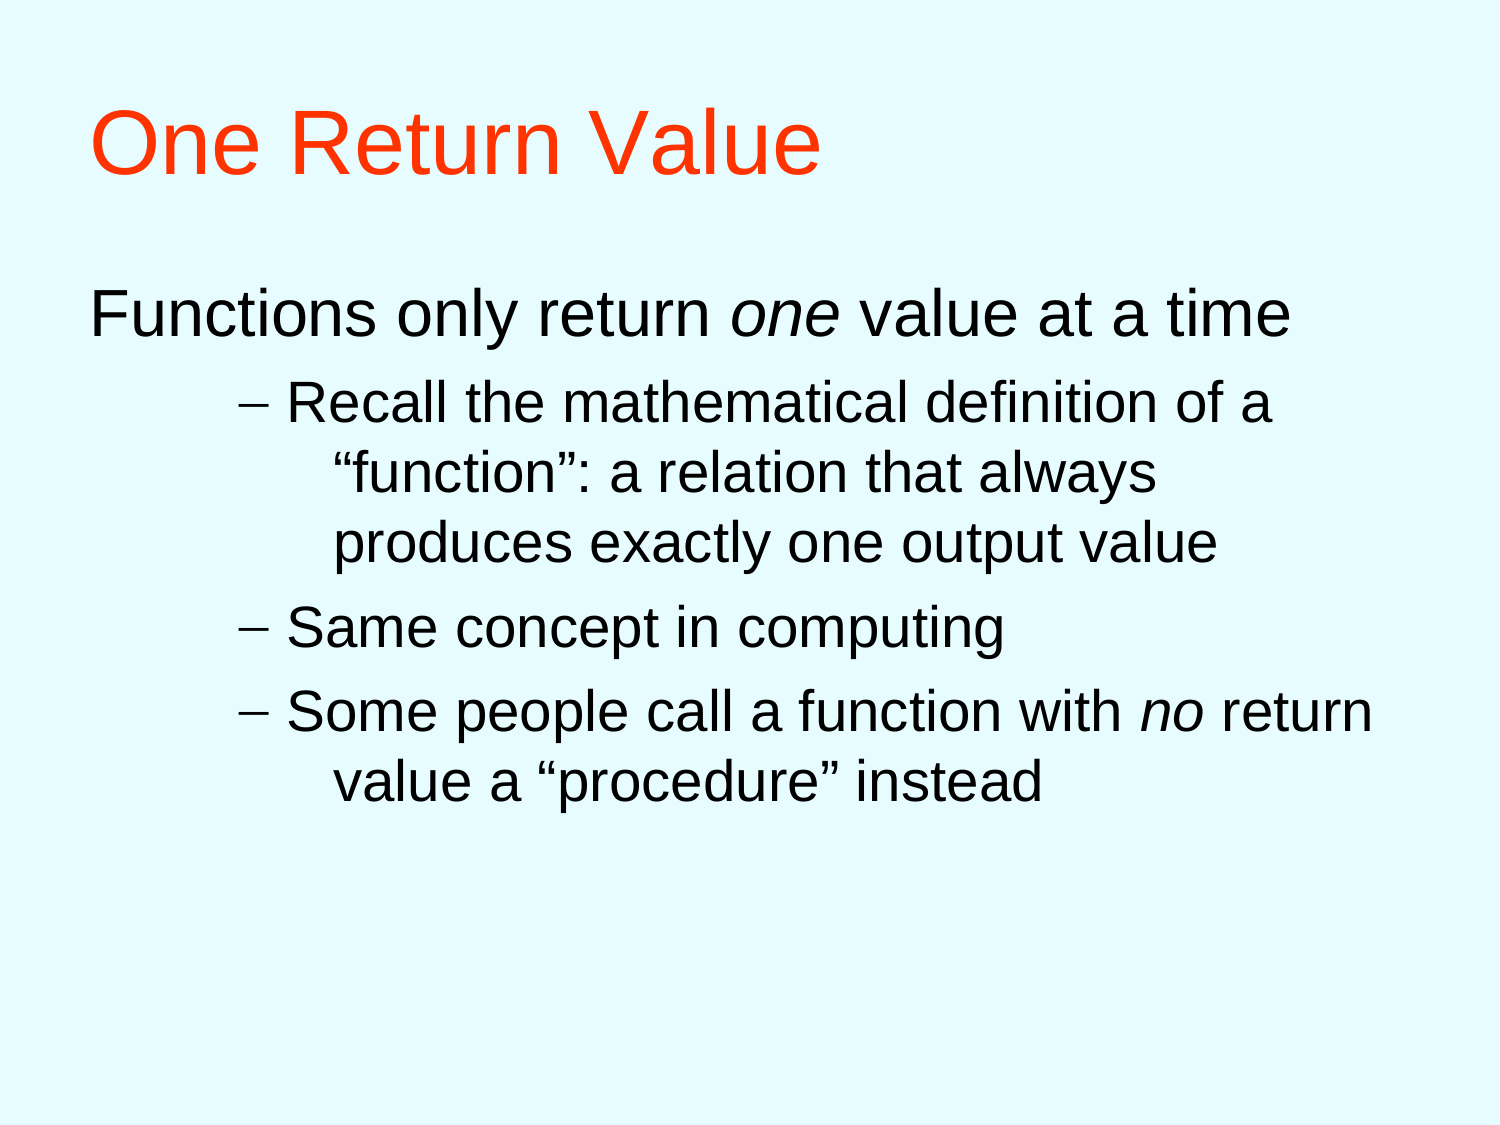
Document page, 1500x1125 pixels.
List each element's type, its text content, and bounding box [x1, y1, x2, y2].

list Functions only return one value at a time Recall the mathematical definition of a “function”: a relation that always produces exactly one output value Same concept in computing Some people call a function with no return value a “procedure” instead [75, 262, 1423, 1003]
title One Return Value [75, 45, 1423, 231]
